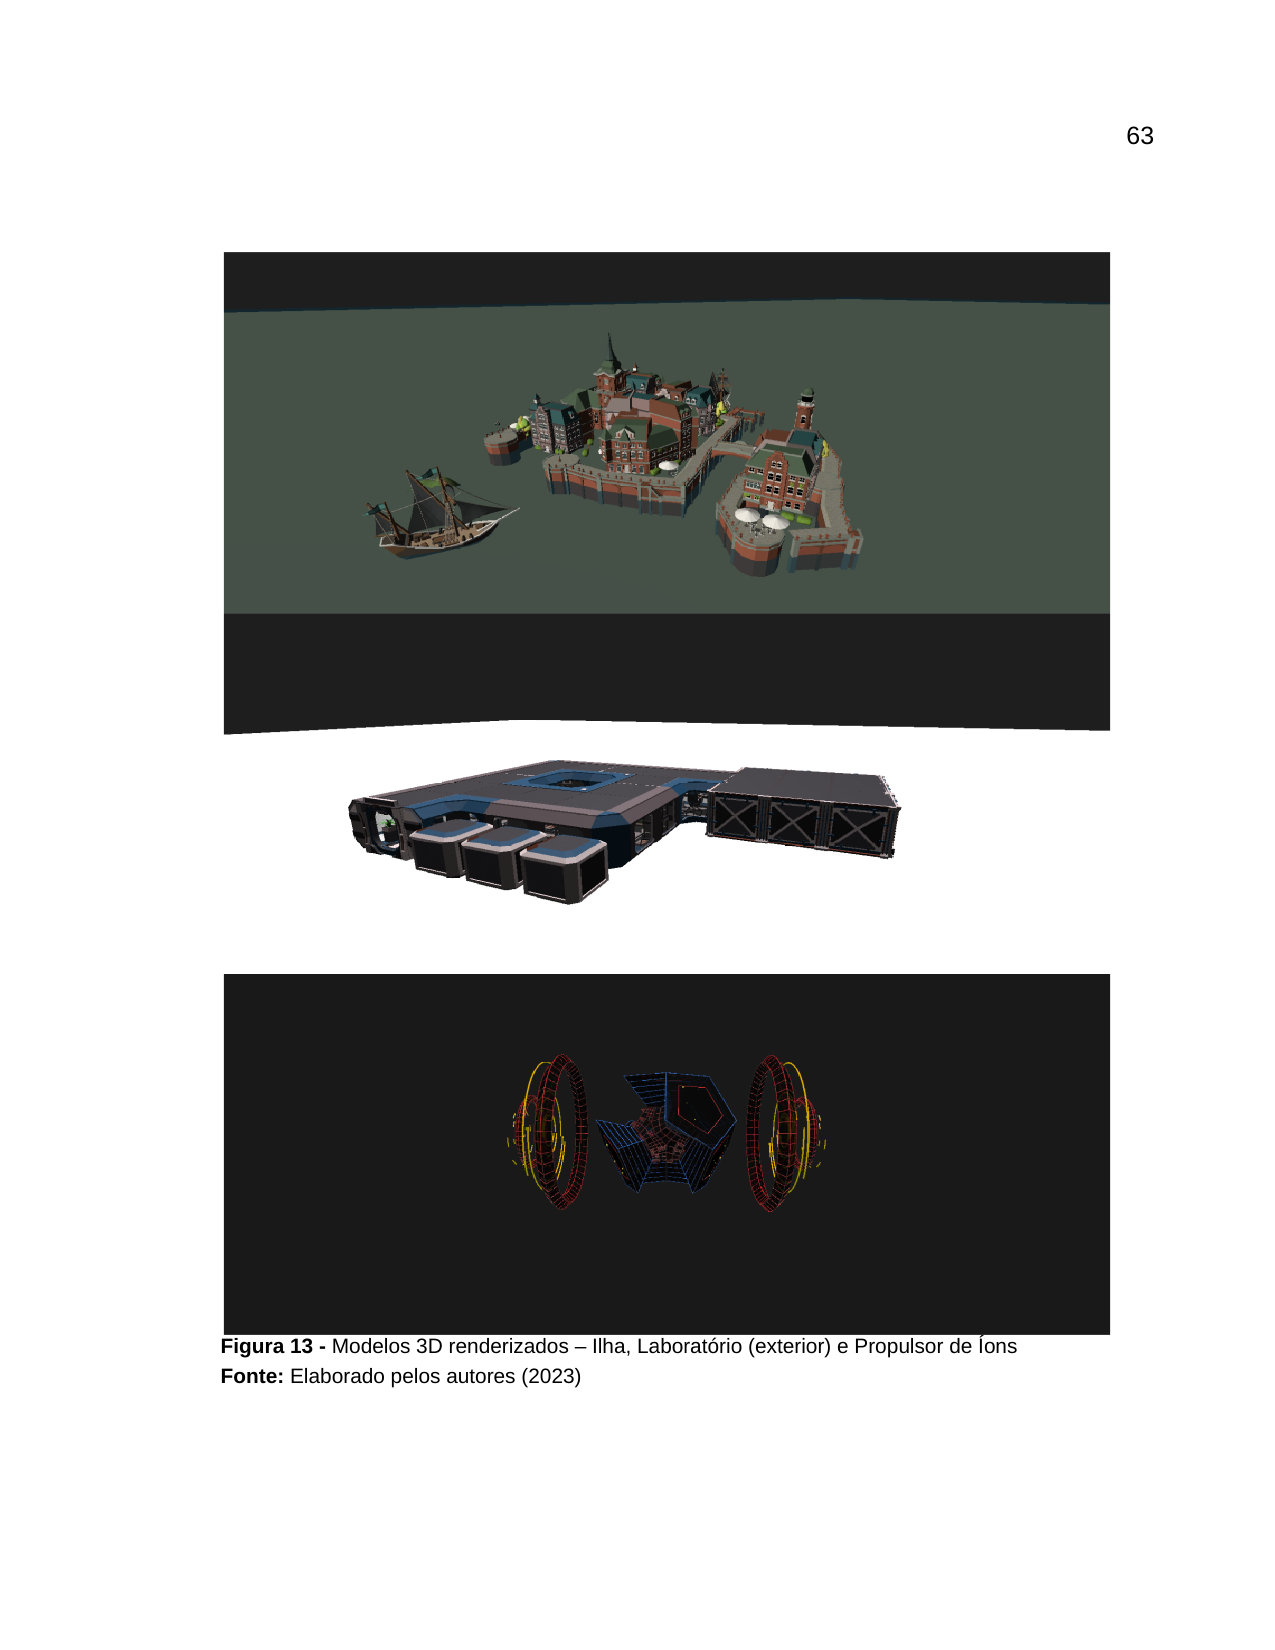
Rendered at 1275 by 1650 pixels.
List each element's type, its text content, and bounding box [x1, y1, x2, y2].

text Figura 13 - Modelos 3D renderizados – Ilha, Laboratório (exterior) e Propulsor de Íons [180, 252, 1154, 1358]
picture [223, 252, 1110, 1335]
text Fonte: Elaborado pelos autores (2023) [180, 1364, 1154, 1388]
